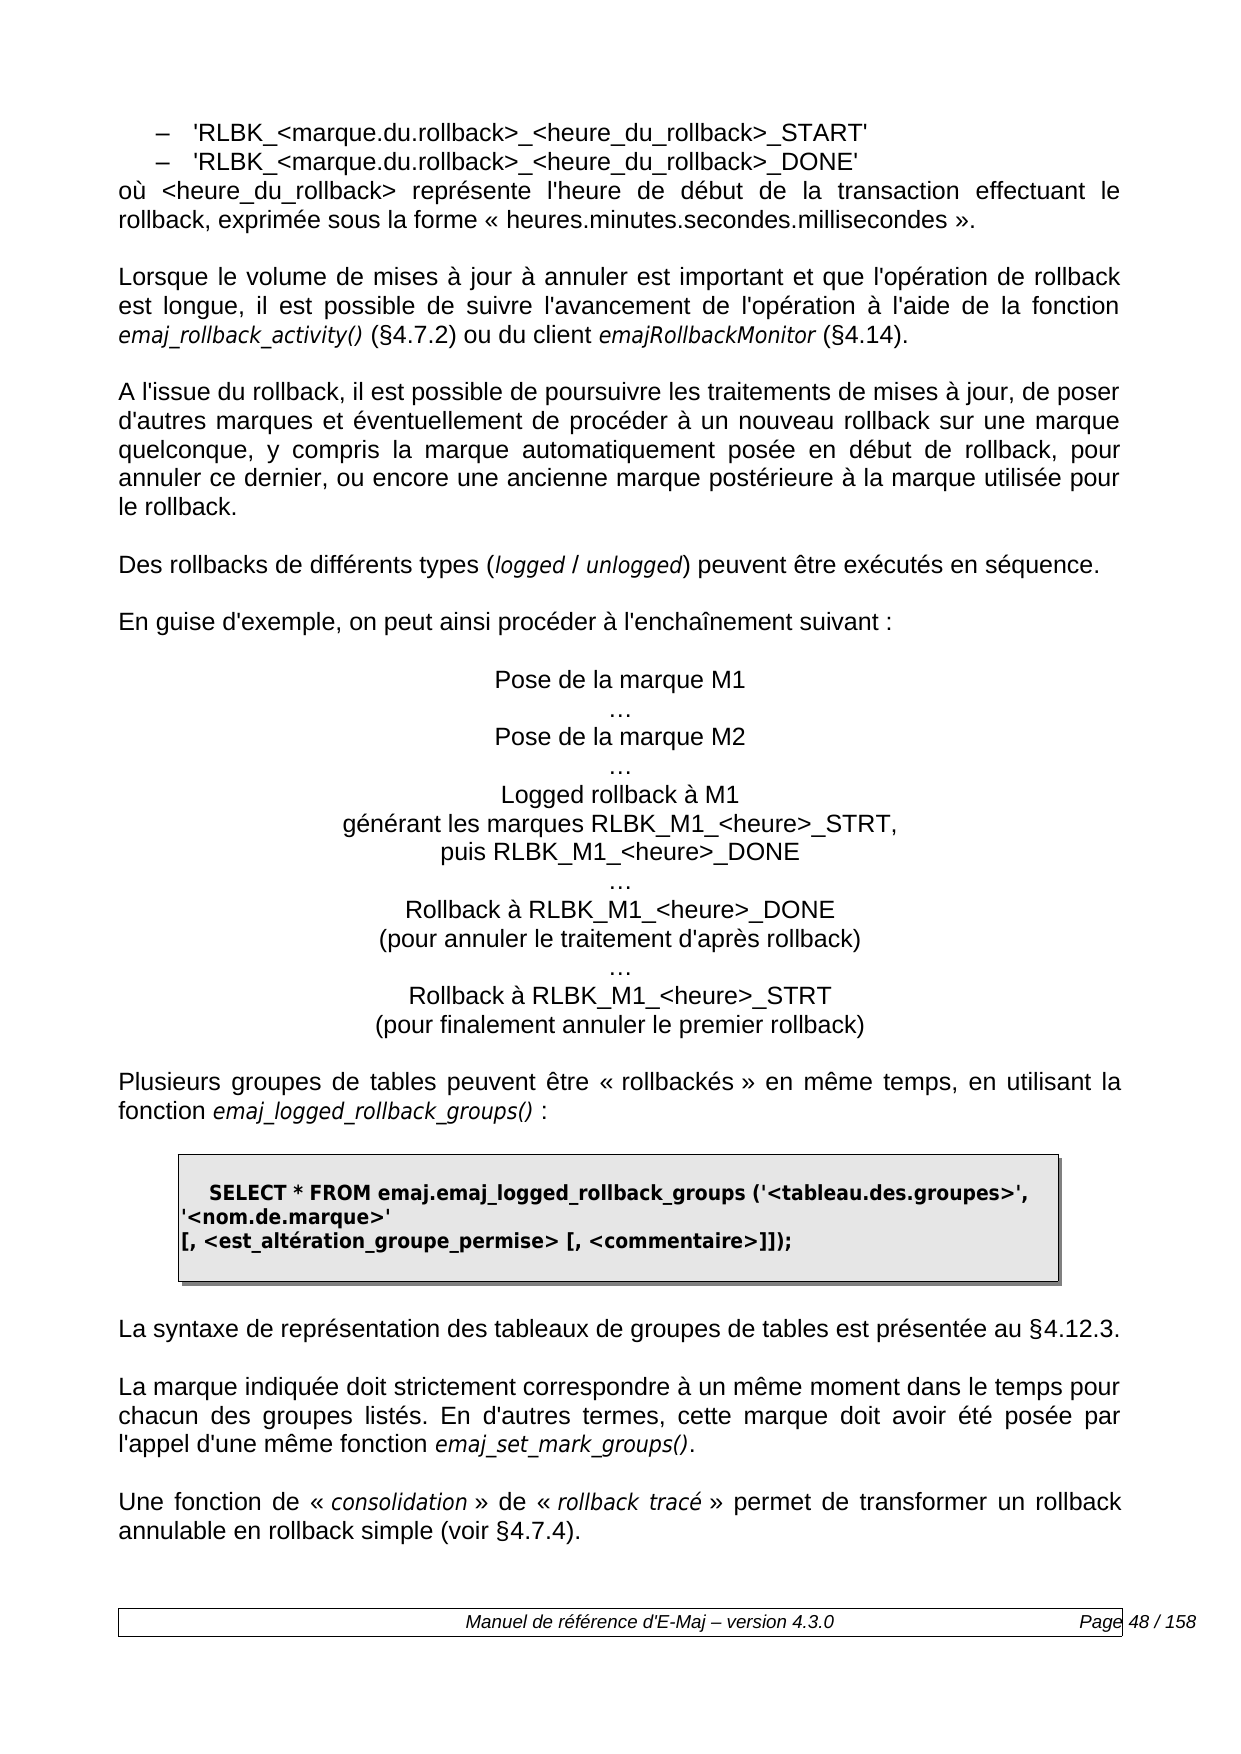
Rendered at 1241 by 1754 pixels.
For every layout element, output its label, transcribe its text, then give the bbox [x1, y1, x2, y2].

text A l'issue du rollback, il est possible de poursuivre les traitements de mises à jour, de poser d'autres marques et éventuellement de procéder à un nouveau rollback sur une marque quelconque, y compris la marque automatiquement posée en début de rollback, pour annuler ce dernier, ou encore une ancienne marque postérieure à la marque utilisée pour le rollback. [118, 377, 1122, 521]
text … [118, 952, 1122, 981]
text … [118, 866, 1122, 895]
text Rollback à RLBK_M1_<heure>_STRT (pour finalement annuler le premier rollback) [118, 981, 1122, 1038]
text où <heure_du_rollback> représente l'heure de début de la transaction effectuant le rollback, exprimée sous la forme « heures.minutes.secondes.millisecondes ». [118, 176, 1122, 233]
text … [118, 693, 1122, 722]
list 'RLBK_<marque.du.rollback>_<heure_du_rollback>_START' [156, 118, 1122, 147]
text Lorsque le volume de mises à jour à annuler est important et que l'opération de rollback est longue, il est possible de suivre l'avancement de l'opération à l'aide de la fonction emaj_rollback_activity() (§4.7.2) ou du client emajRollbackMonitor (§4.14). [118, 262, 1122, 348]
text Logged rollback à M1 générant les marques RLBK_M1_<heure>_STRT, puis RLBK_M1_<heure>_DONE [118, 780, 1122, 866]
text Des rollbacks de différents types (logged / unlogged) peuvent être exécutés en séquence. [118, 550, 1122, 578]
text Rollback à RLBK_M1_<heure>_DONE (pour annuler le traitement d'après rollback) [118, 895, 1122, 952]
text La syntaxe de représentation des tableaux de groupes de tables est présentée au §4.12.3. [118, 1314, 1122, 1343]
text Pose de la marque M1 [118, 665, 1122, 693]
text SELECT * FROM emaj.emaj_logged_rollback_groups ('<tableau.des.groupes>', '<nom.de.marque>' [, <est_altération_groupe_permise> [, <commentaire>]]); [179, 1178, 1058, 1251]
text Pose de la marque M2 [118, 722, 1122, 751]
list 'RLBK_<marque.du.rollback>_<heure_du_rollback>_DONE' [156, 147, 1122, 176]
text Plusieurs groupes de tables peuvent être « rollbackés » en même temps, en utilisant la fonction emaj_logged_rollback_groups() : [118, 1067, 1122, 1125]
text Une fonction de « consolidation » de « rollback tracé » permet de transformer un rollback annulable en rollback simple (voir §4.7.4). [118, 1487, 1122, 1545]
text En guise d'exemple, on peut ainsi procéder à l'enchaînement suivant : [118, 607, 1122, 636]
text La marque indiquée doit strictement correspondre à un même moment dans le temps pour chacun des groupes listés. En d'autres termes, cette marque doit avoir été posée par l'appel d'une même fonction emaj_set_mark_groups(). [118, 1372, 1122, 1458]
text … [118, 751, 1122, 780]
